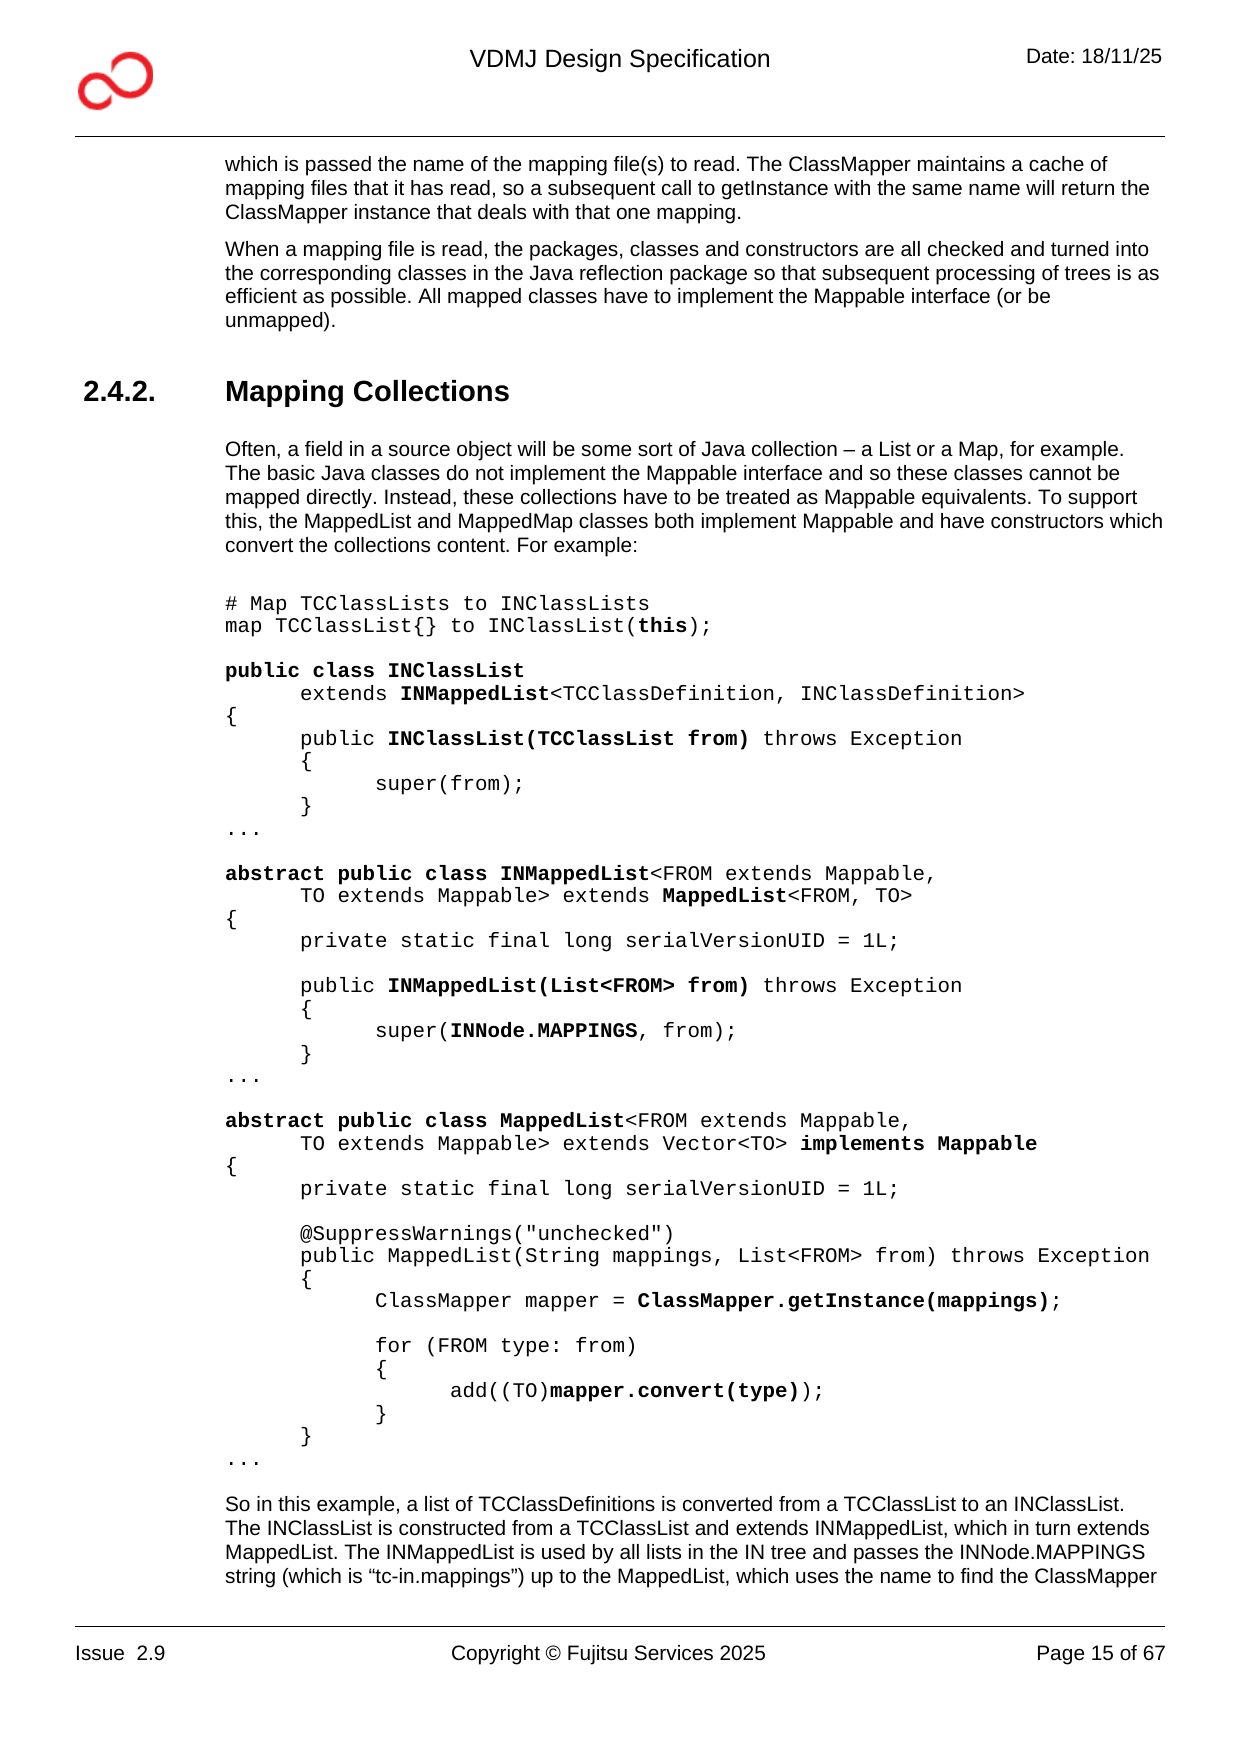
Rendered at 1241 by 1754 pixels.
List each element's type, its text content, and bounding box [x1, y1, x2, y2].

text extends INMappedList<TCClassDefinition, INClassDefinition> [225, 682, 1165, 705]
text @SuppressWarnings("unchecked") [225, 1222, 1165, 1245]
text map TCClassList{} to INClassList(this); [225, 615, 1165, 637]
text TO extends Mappable> extends Vector<TO> implements Mappable [225, 1132, 1165, 1155]
text add((TO)mapper.convert(type)); [225, 1380, 1165, 1402]
text { [225, 907, 1165, 930]
text TO extends Mappable> extends MappedList<FROM, TO> [225, 885, 1165, 907]
text { [225, 997, 1165, 1020]
text ClassMapper mapper = ClassMapper.getInstance(mappings); [225, 1290, 1165, 1312]
text public INClassList(TCClassList from) throws Exception [225, 727, 1165, 750]
text public INMappedList(List<FROM> from) throws Exception [225, 975, 1165, 997]
subtitle Mapping Collections [75, 375, 1165, 408]
text When a mapping file is read, the packages, classes and constructors are all checked and turned into the corresponding classes in the Java reflection package so that subsequent processing of trees is as efficient as possible. All mapped classes have to implement the Mappable interface (or be unmapped). [225, 237, 1165, 333]
text public MappedList(String mappings, List<FROM> from) throws Exception [225, 1245, 1165, 1267]
text { [225, 1357, 1165, 1380]
text super(from); [225, 772, 1165, 795]
text private static final long serialVersionUID = 1L; [225, 930, 1165, 952]
text } [225, 795, 1165, 817]
text { [225, 750, 1165, 772]
text abstract public class INMappedList<FROM extends Mappable, [225, 862, 1165, 885]
text private static final long serialVersionUID = 1L; [225, 1177, 1165, 1200]
text } [225, 1042, 1165, 1065]
text super(INNode.MAPPINGS, from); [225, 1020, 1165, 1042]
text So in this example, a list of TCClassDefinitions is converted from a TCClassList to an INClassList. The INClassList is constructed from a TCClassList and extends INMappedList, which in turn extends MappedList. The INMappedList is used by all lists in the IN tree and passes the INNode.MAPPINGS string (which is “tc-in.mappings”) up to the MappedList, which uses the name to find the ClassMapper [225, 1492, 1165, 1588]
text for (FROM type: from) [225, 1335, 1165, 1357]
text Often, a field in a source object will be some sort of Java collection – a List or a Map, for example. The basic Java classes do not implement the Mappable interface and so these classes cannot be mapped directly. Instead, these collections have to be treated as Mappable equivalents. To support this, the MappedList and MappedMap classes both implement Mappable and have constructors which convert the collections content. For example: [225, 438, 1165, 557]
text public class INClassList [225, 660, 1165, 682]
text ... [225, 817, 1165, 840]
text abstract public class MappedList<FROM extends Mappable, [225, 1110, 1165, 1132]
text { [225, 705, 1165, 727]
text { [225, 1155, 1165, 1177]
text ... [225, 1447, 1165, 1470]
text ... [225, 1065, 1165, 1087]
text which is passed the name of the mapping file(s) to read. The ClassMapper maintains a cache of mapping files that it has read, so a subsequent call to getInstance with the same name will return the ClassMapper instance that deals with that one mapping. [225, 152, 1165, 224]
text } [225, 1402, 1165, 1425]
text # Map TCClassLists to INClassLists [225, 592, 1165, 615]
text { [225, 1267, 1165, 1290]
text } [225, 1425, 1165, 1447]
picture [78, 44, 153, 120]
